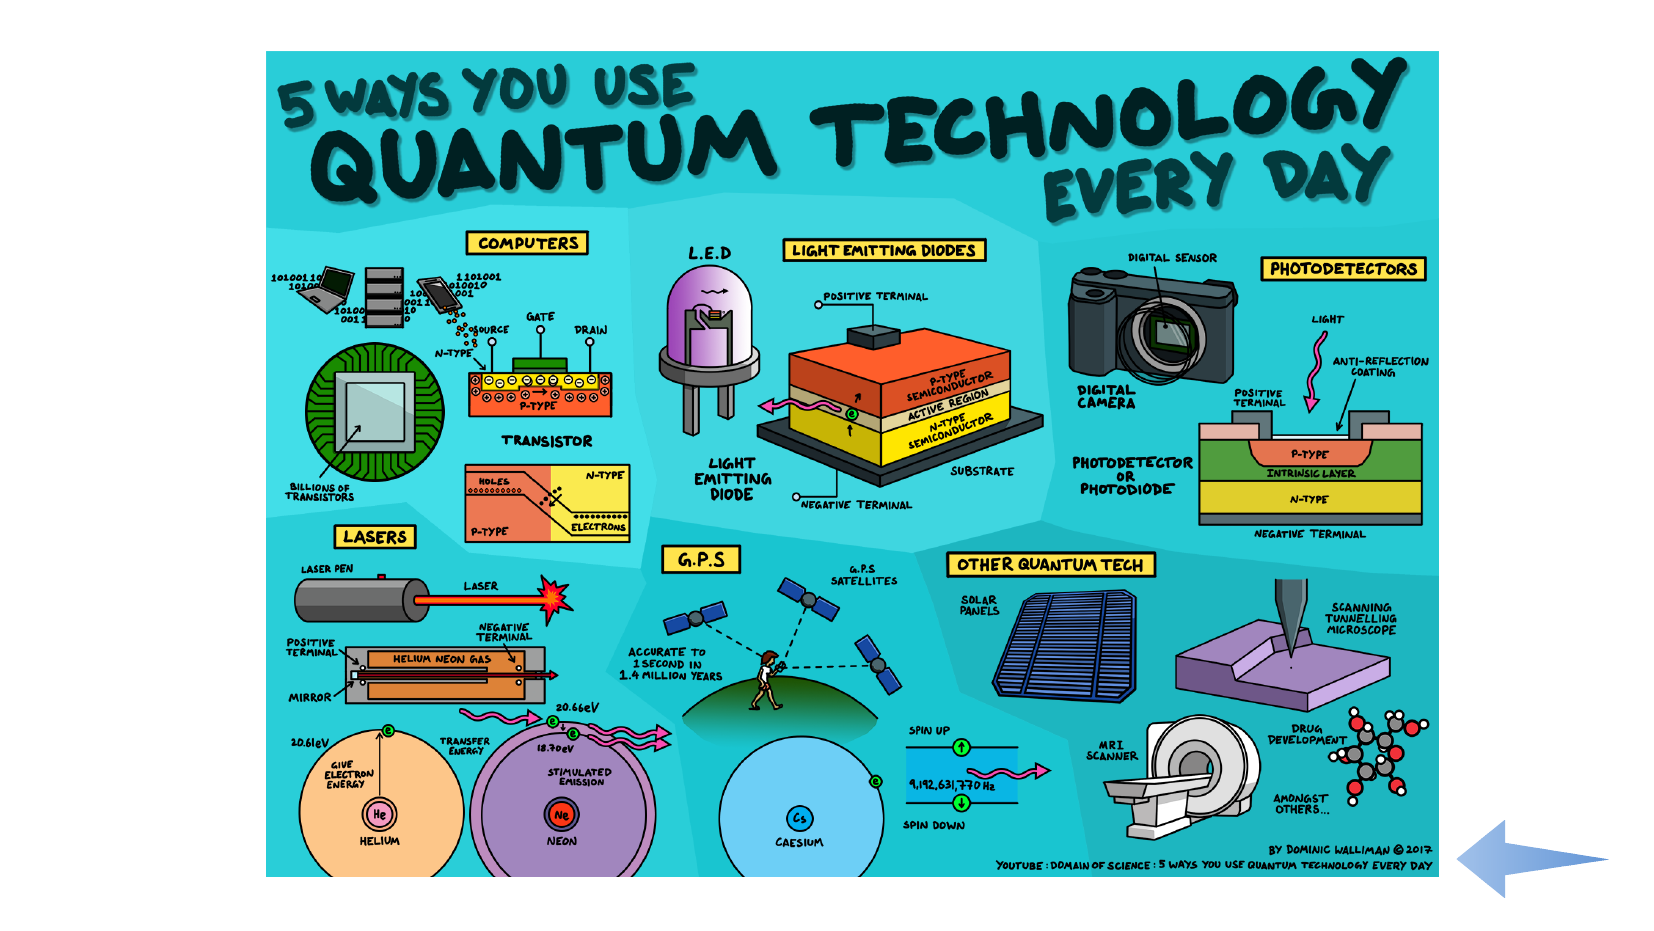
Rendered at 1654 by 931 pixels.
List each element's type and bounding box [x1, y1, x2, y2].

picture [266, 51, 1439, 877]
picture [1453, 816, 1613, 902]
